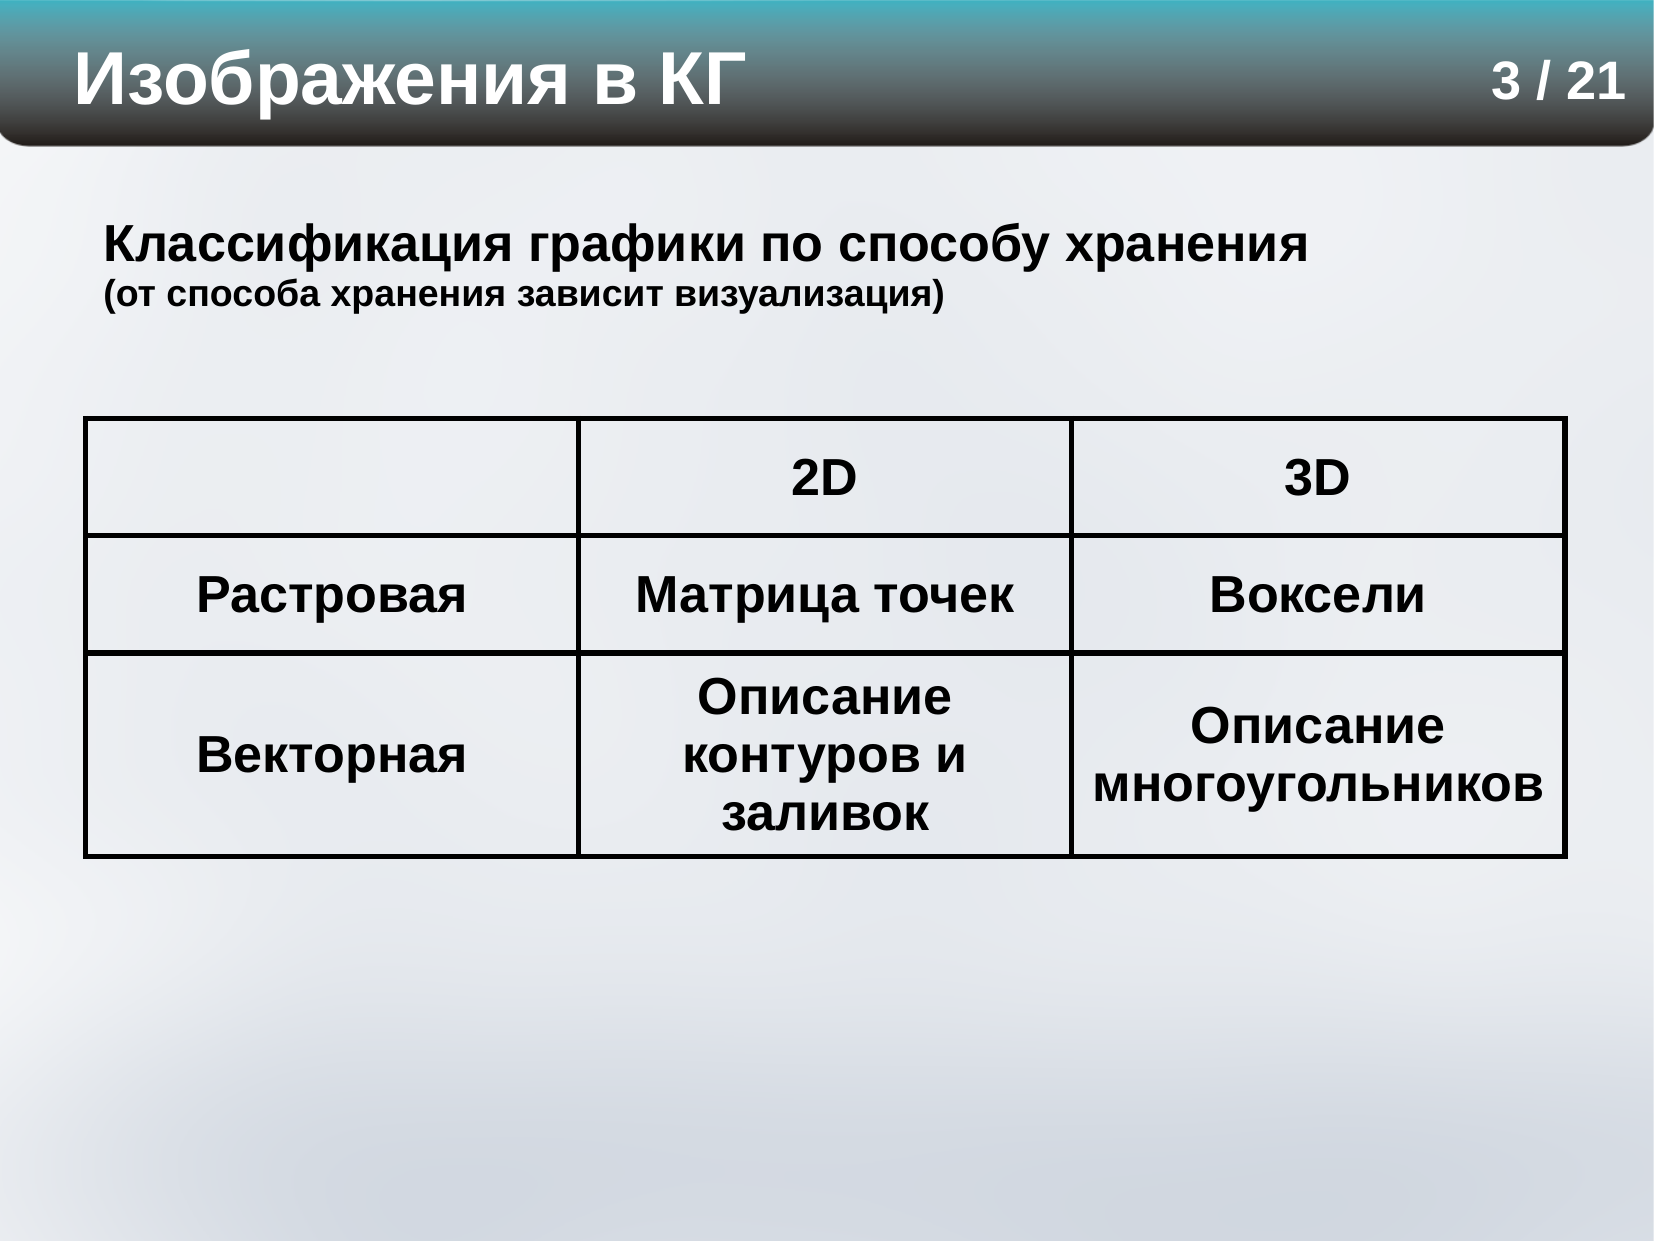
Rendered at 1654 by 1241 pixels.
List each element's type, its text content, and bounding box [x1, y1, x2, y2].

table_cell Воксели [1074, 538, 1562, 650]
text_box <номер> / 21 [1476, 42, 1654, 179]
table_cell Описание многоугольников [1074, 656, 1562, 854]
table_header [88, 421, 576, 533]
table_cell Растровая [88, 538, 576, 650]
table_header 3D [1074, 421, 1562, 533]
table_cell Векторная [88, 656, 576, 854]
table_cell Матрица точек [581, 538, 1069, 650]
table_cell Описание контуров и заливок [581, 656, 1069, 854]
text_box Классификация графики по способу хранения (от способа хранения зависит визуализация) [88, 206, 1565, 322]
table_header 2D [581, 421, 1069, 533]
text_box Изображения в КГ [59, 29, 916, 129]
picture [0, 0, 1654, 1241]
